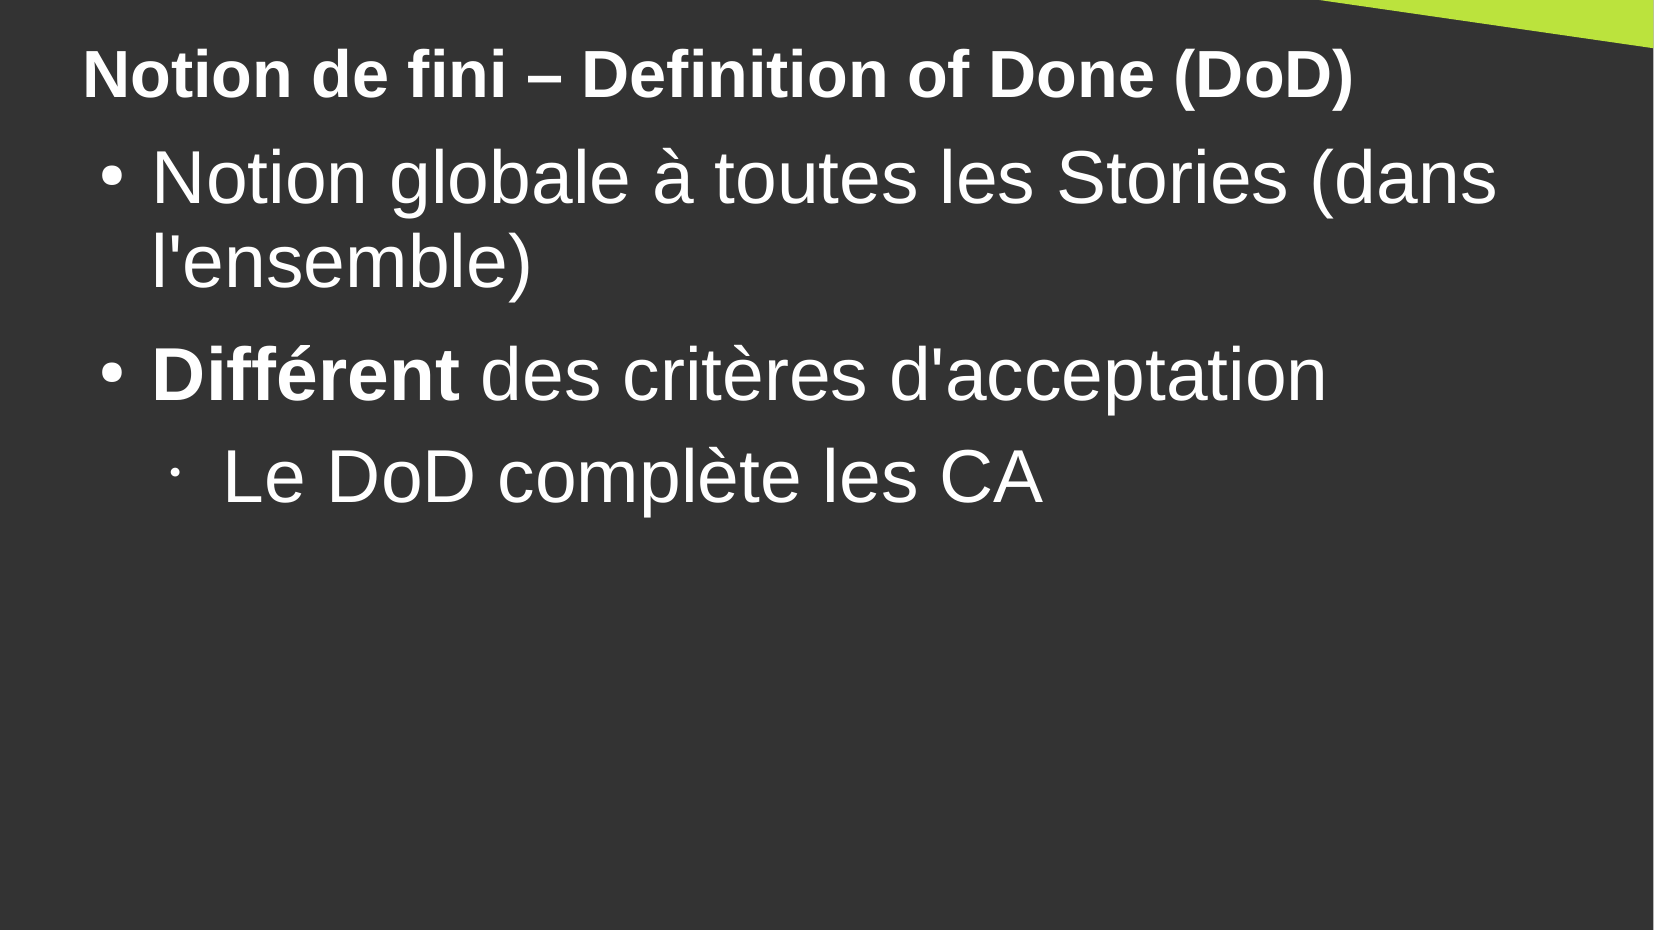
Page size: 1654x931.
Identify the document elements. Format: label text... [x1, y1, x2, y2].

text_box [1319, 0, 1654, 49]
title Notion de fini – Definition of Done (DoD) [82, 37, 1571, 122]
list Notion globale à toutes les Stories (dans l'ensemble) Différent des critères d'acceptation Le DoD complète les CA [80, 135, 1620, 777]
